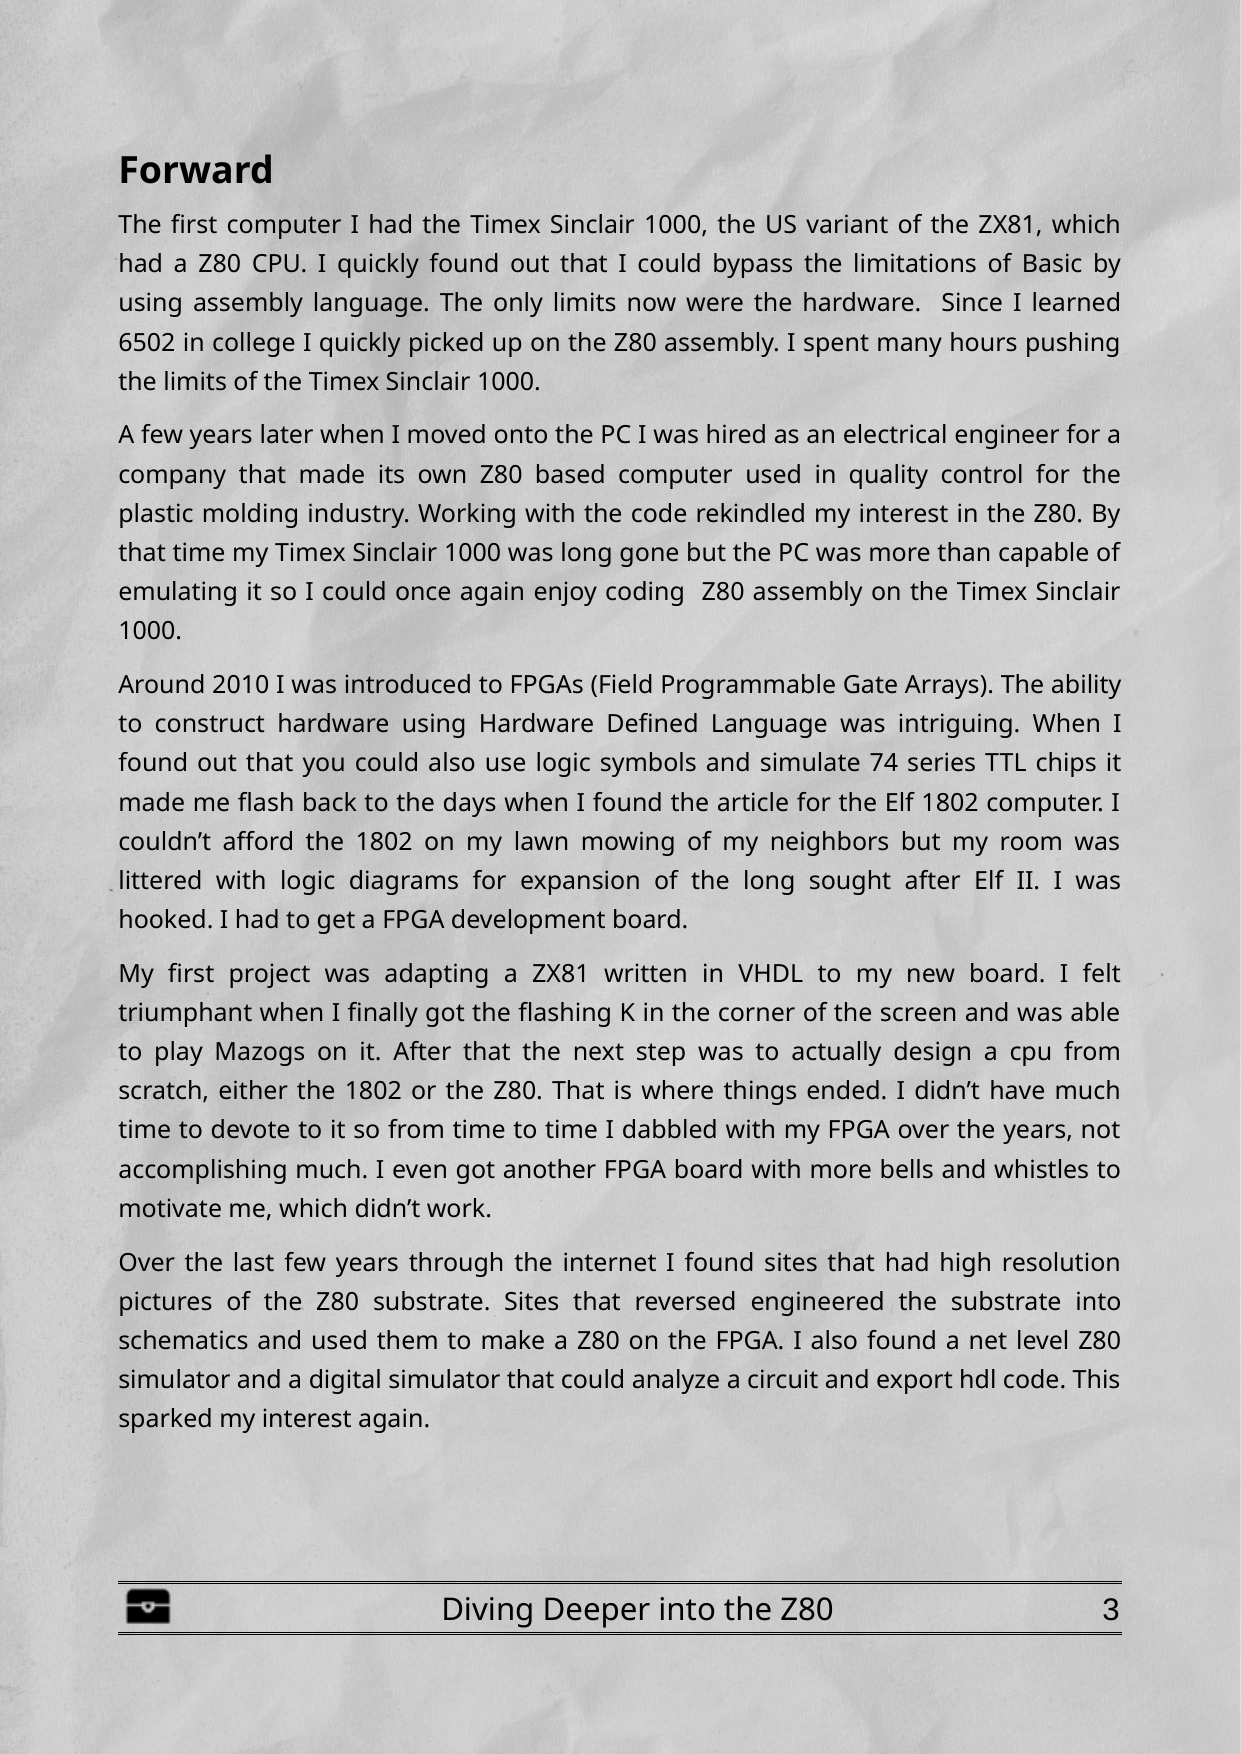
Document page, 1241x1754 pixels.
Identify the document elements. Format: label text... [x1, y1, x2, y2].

text Around 2010 I was introduced to FPGAs (Field Programmable Gate Arrays). The ability to construct hardware using Hardware Defined Language was intriguing. When I found out that you could also use logic symbols and simulate 74 series TTL chips it made me flash back to the days when I found the article for the Elf 1802 computer. I couldn’t afford the 1802 on my lawn mowing of my neighbors but my room was littered with logic diagrams for expansion of the long sought after Elf II. I was hooked. I had to get a FPGA development board. [118, 667, 1122, 936]
text A few years later when I moved onto the PC I was hired as an electrical engineer for a company that made its own Z80 based computer used in quality control for the plastic molding industry. Working with the code rekindled my interest in the Z80. By that time my Timex Sinclair 1000 was long gone but the PC was more than capable of emulating it so I could once again enjoy coding Z80 assembly on the Timex Sinclair 1000. [118, 417, 1122, 647]
text My first project was adapting a ZX81 written in VHDL to my new board. I felt triumphant when I finally got the flashing K in the corner of the screen and was able to play Mazogs on it. After that the next step was to actually design a cpu from scratch, either the 1802 or the Z80. That is where things ended. I didn’t have much time to devote to it so from time to time I dabbled with my FPGA over the years, not accomplishing much. I even got another FPGA board with more bells and whistles to motivate me, which didn’t work. [118, 955, 1122, 1224]
text Over the last few years through the internet I found sites that had high resolution pictures of the Z80 substrate. Sites that reversed engineered the substrate into schematics and used them to make a Z80 on the FPGA. I also found a net level Z80 simulator and a digital simulator that could analyze a circuit and export hdl code. This sparked my interest again. [118, 1244, 1122, 1435]
picture [0, 0, 1241, 1754]
subtitle Forward [118, 143, 1122, 194]
text The first computer I had the Timex Sinclair 1000, the US variant of the ZX81, which had a Z80 CPU. I quickly found out that I could bypass the limitations of Basic by using assembly language. The only limits now were the hardware. Since I learned 6502 in college I quickly picked up on the Z80 assembly. I spent many hours pushing the limits of the Timex Sinclair 1000. [118, 207, 1122, 397]
